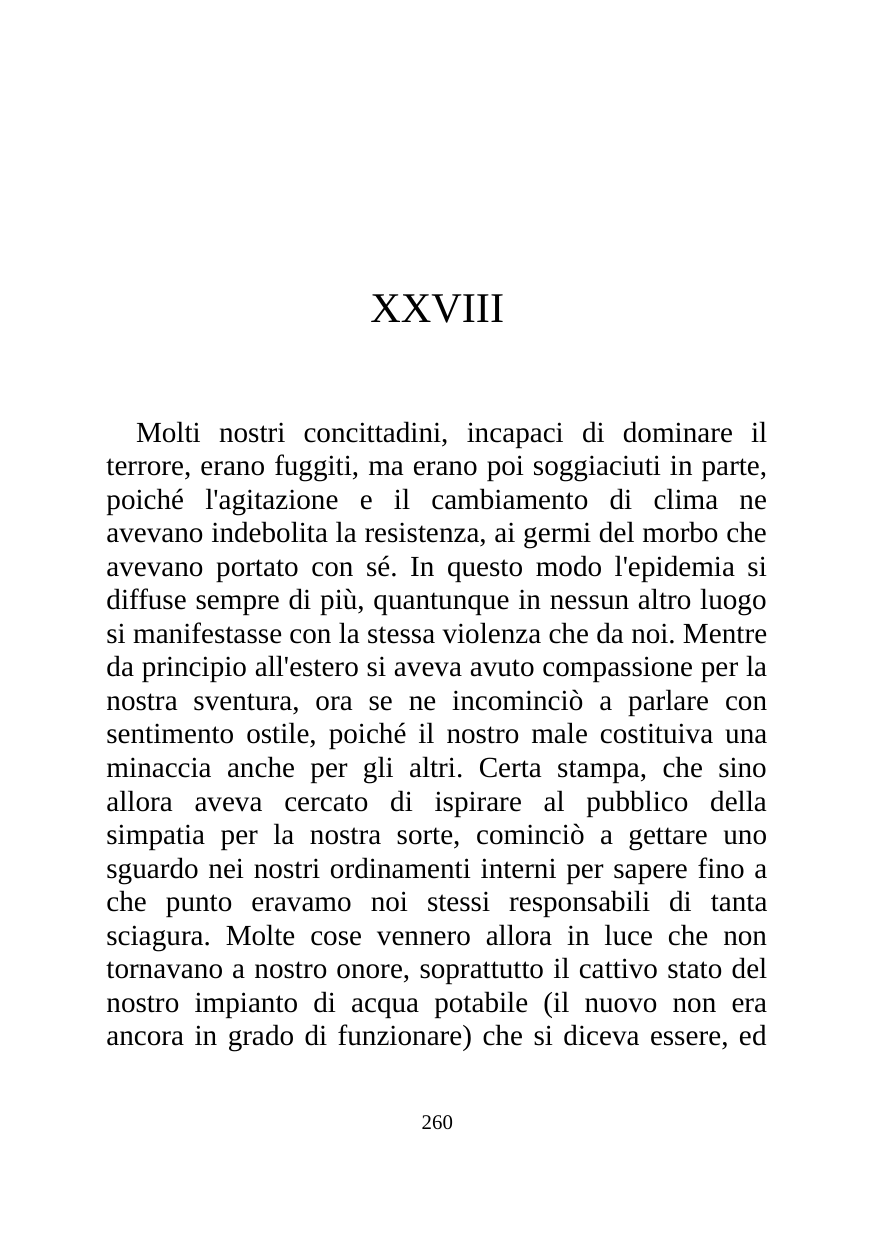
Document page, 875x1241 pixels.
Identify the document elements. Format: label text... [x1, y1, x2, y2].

subtitle XXVIII [106, 283, 768, 332]
text Molti nostri concittadini, incapaci di dominare il terrore, erano fuggiti, ma erano poi soggiaciuti in parte, poiché l'agitazione e il cambiamento di clima ne avevano indebolita la resistenza, ai germi del morbo che avevano portato con sé. In questo modo l'epidemia si diffuse sempre di più, quantunque in nessun altro luogo si manifestasse con la stessa violenza che da noi. Mentre da principio all'estero si aveva avuto compassione per la nostra sventura, ora se ne incominciò a parlare con sentimento ostile, poiché il nostro male costituiva una minaccia anche per gli altri. Certa stampa, che sino allora aveva cercato di ispirare al pubblico della simpatia per la nostra sorte, cominciò a gettare uno sguardo nei nostri ordinamenti interni per sapere fino a che punto eravamo noi stessi responsabili di tanta sciagura. Molte cose vennero allora in luce che non tornavano a nostro onore, soprattutto il cattivo stato del nostro impianto di acqua potabile (il nuovo non era ancora in grado di funzionare) che si diceva essere, ed [106, 415, 768, 1052]
